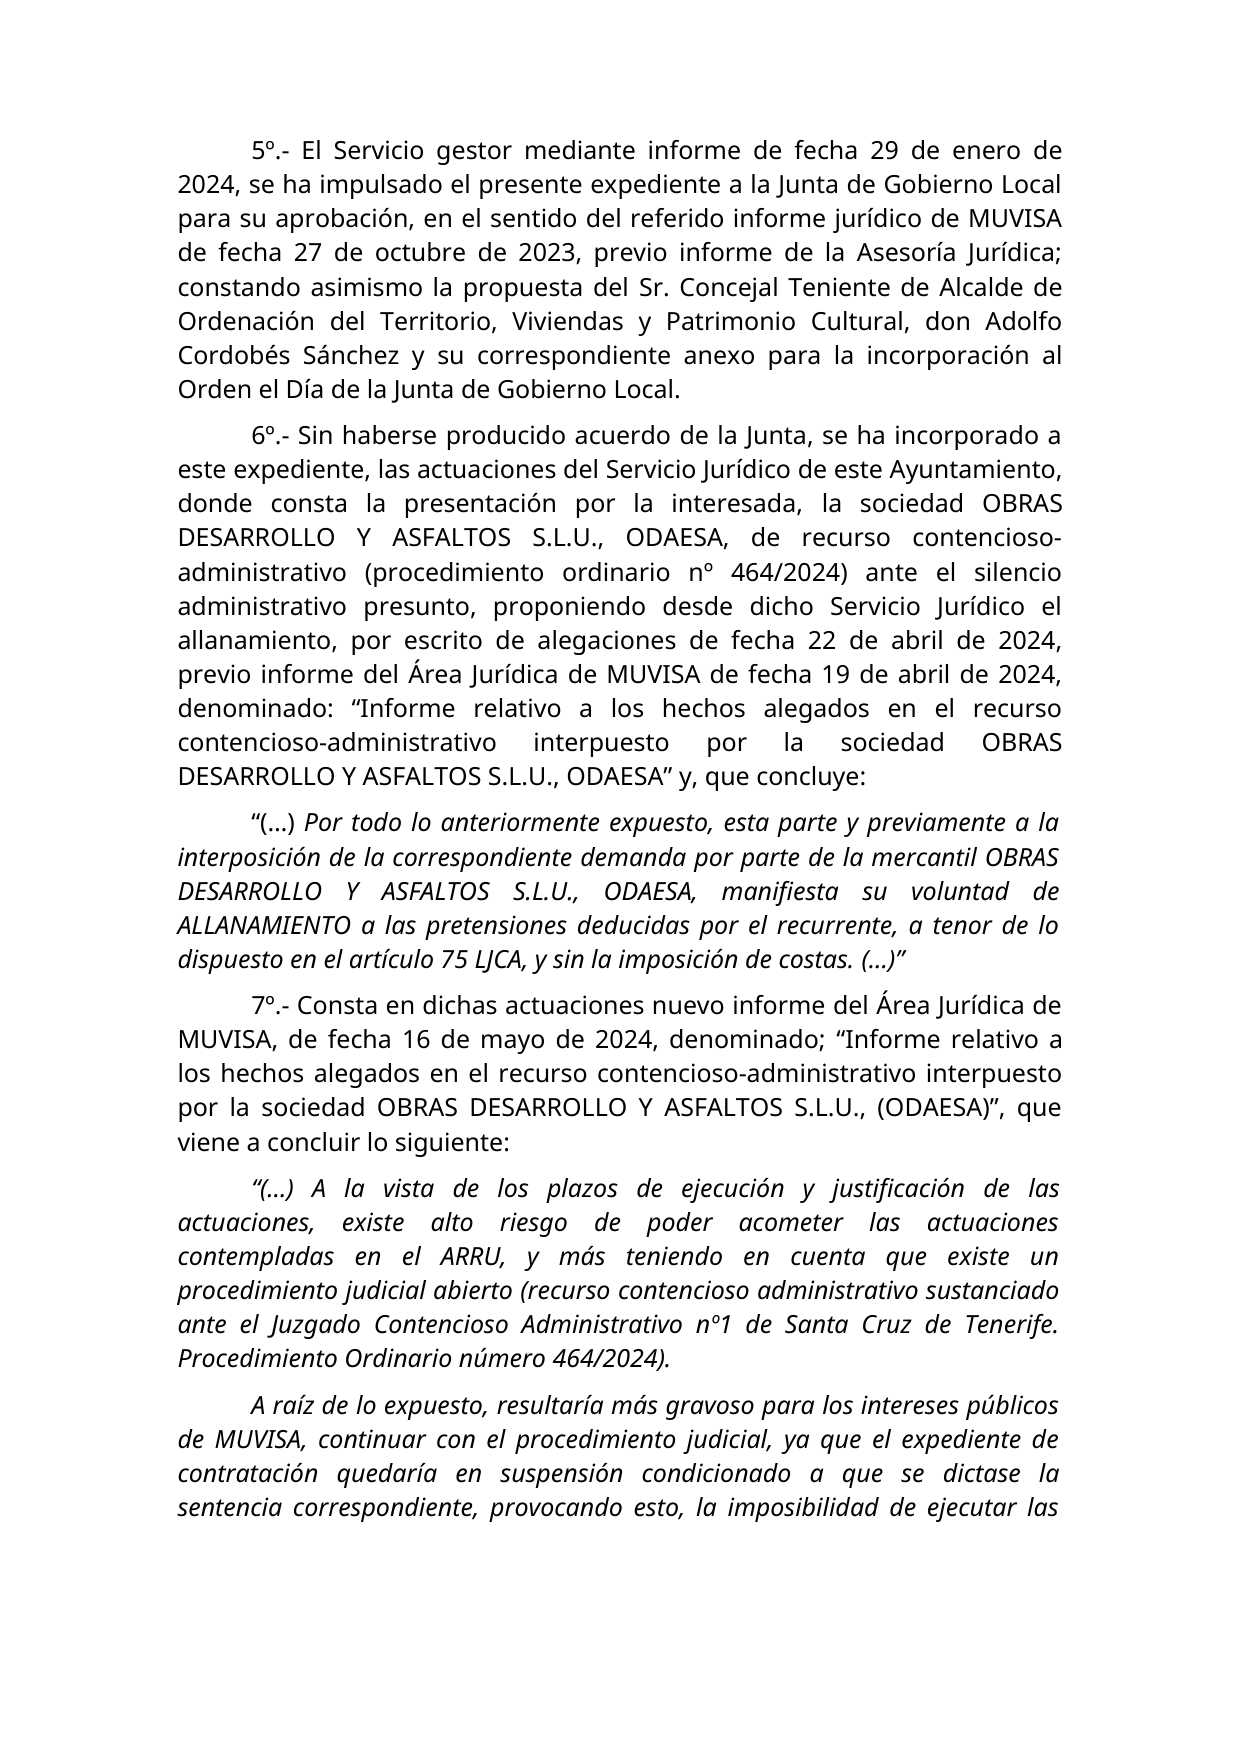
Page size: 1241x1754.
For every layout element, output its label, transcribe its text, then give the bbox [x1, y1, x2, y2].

text 7º.- Consta en dichas actuaciones nuevo informe del Área Jurídica de MUVISA, de fecha 16 de mayo de 2024, denominado; “Informe relativo a los hechos alegados en el recurso contencioso-administrativo interpuesto por la sociedad OBRAS DESARROLLO Y ASFALTOS S.L.U., (ODAESA)”, que viene a concluir lo siguiente: [177, 988, 1063, 1158]
text 6º.- Sin haberse producido acuerdo de la Junta, se ha incorporado a este expediente, las actuaciones del Servicio Jurídico de este Ayuntamiento, donde consta la presentación por la interesada, la sociedad OBRAS DESARROLLO Y ASFALTOS S.L.U., ODAESA, de recurso contencioso-administrativo (procedimiento ordinario nº 464/2024) ante el silencio administrativo presunto, proponiendo desde dicho Servicio Jurídico el allanamiento, por escrito de alegaciones de fecha 22 de abril de 2024, previo informe del Área Jurídica de MUVISA de fecha 19 de abril de 2024, denominado: “Informe relativo a los hechos alegados en el recurso contencioso-administrativo interpuesto por la sociedad OBRAS DESARROLLO Y ASFALTOS S.L.U., ODAESA” y, que concluye: [177, 418, 1063, 793]
text A raíz de lo expuesto, resultaría más gravoso para los intereses públicos de MUVISA, continuar con el procedimiento judicial, ya que el expediente de contratación quedaría en suspensión condicionado a que se dictase la sentencia correspondiente, provocando esto, la imposibilidad de ejecutar las [177, 1388, 1063, 1524]
text “(…) Por todo lo anteriormente expuesto, esta parte y previamente a la interposición de la correspondiente demanda por parte de la mercantil OBRAS DESARROLLO Y ASFALTOS S.L.U., ODAESA, manifiesta su voluntad de ALLANAMIENTO a las pretensiones deducidas por el recurrente, a tenor de lo dispuesto en el artículo 75 LJCA, y sin la imposición de costas. (…)” [177, 805, 1063, 975]
text 5º.- El Servicio gestor mediante informe de fecha 29 de enero de 2024, se ha impulsado el presente expediente a la Junta de Gobierno Local para su aprobación, en el sentido del referido informe jurídico de MUVISA de fecha 27 de octubre de 2023, previo informe de la Asesoría Jurídica; constando asimismo la propuesta del Sr. Concejal Teniente de Alcalde de Ordenación del Territorio, Viviendas y Patrimonio Cultural, don Adolfo Cordobés Sánchez y su correspondiente anexo para la incorporación al Orden el Día de la Junta de Gobierno Local. [177, 133, 1063, 405]
text “(…) A la vista de los plazos de ejecución y justificación de las actuaciones, existe alto riesgo de poder acometer las actuaciones contempladas en el ARRU, y más teniendo en cuenta que existe un procedimiento judicial abierto (recurso contencioso administrativo sustanciado ante el Juzgado Contencioso Administrativo nº1 de Santa Cruz de Tenerife. Procedimiento Ordinario número 464/2024). [177, 1171, 1063, 1375]
